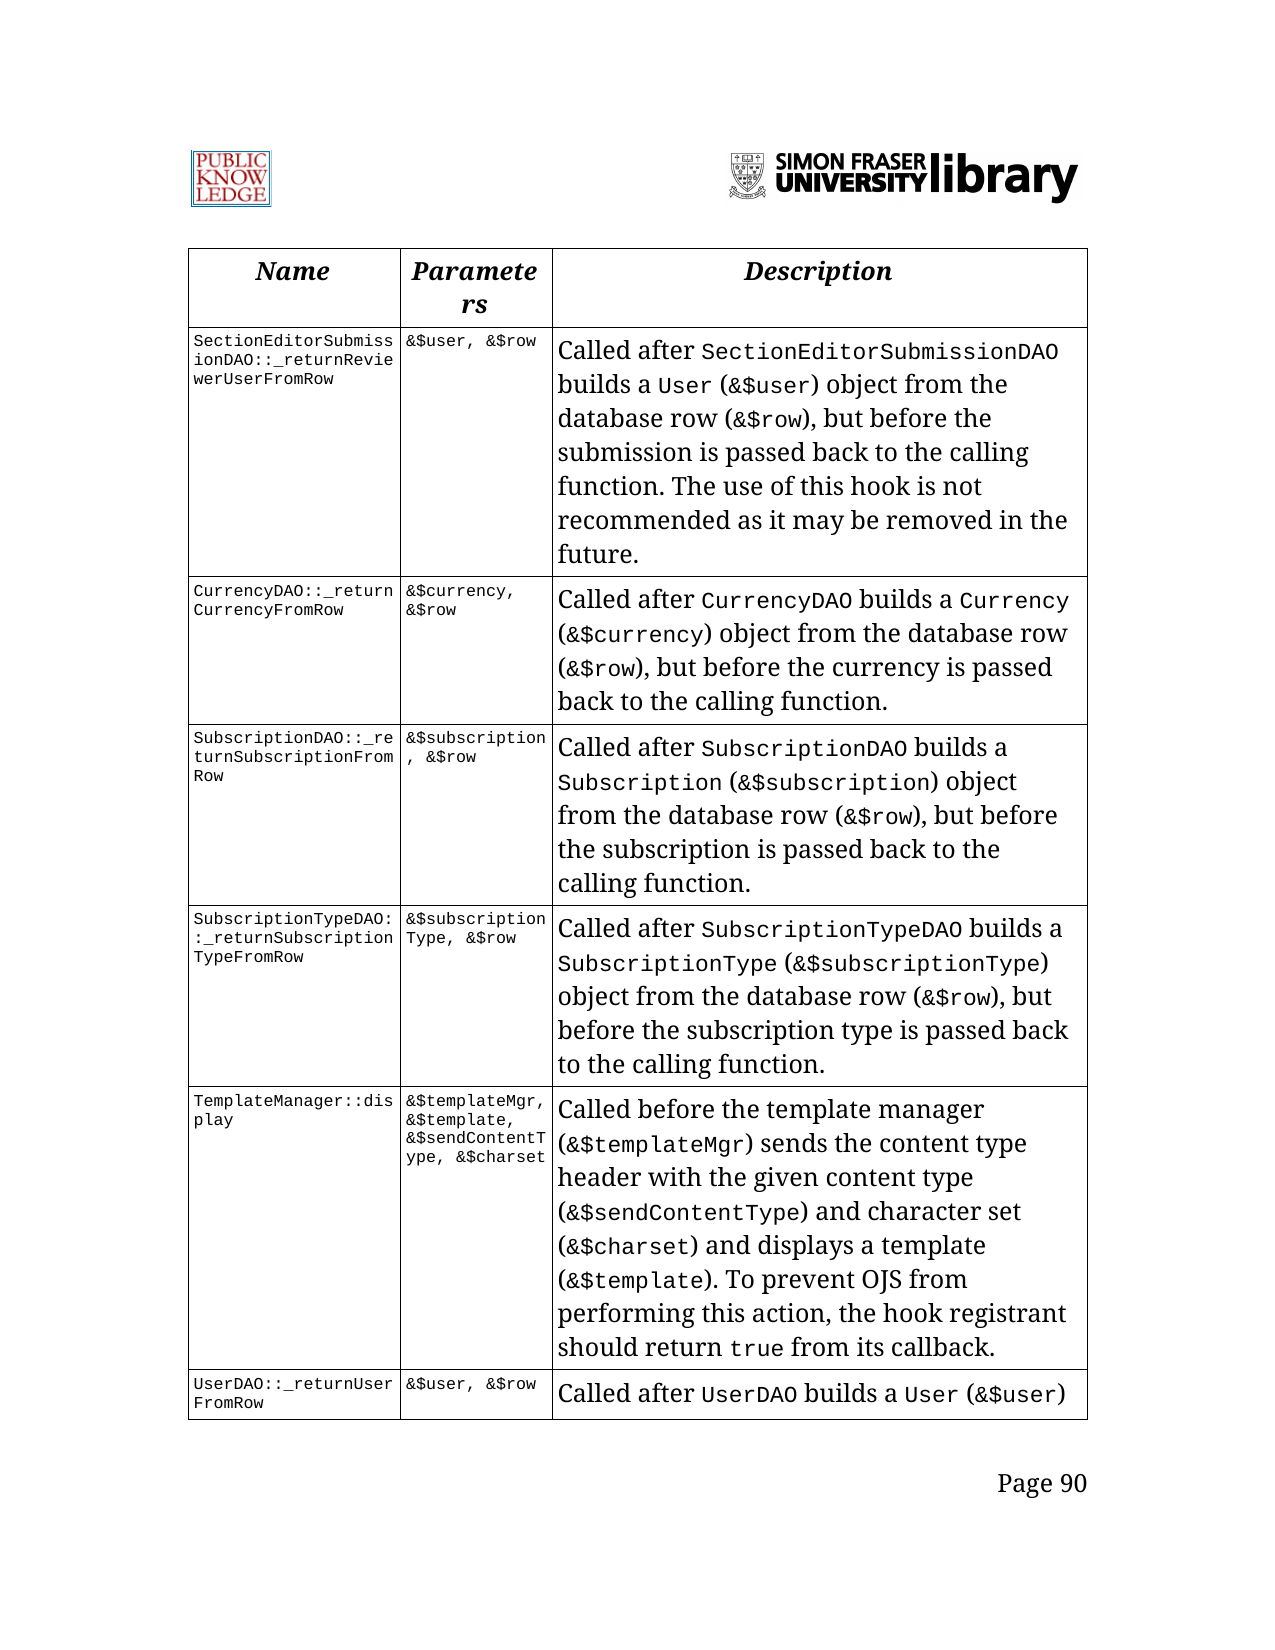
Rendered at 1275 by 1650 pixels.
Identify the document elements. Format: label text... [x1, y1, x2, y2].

table_header Description [553, 249, 1087, 327]
table_cell Called before the template manager (&$templateMgr) sends the content type header with the given content type (&$sendContentType) and character set (&$charset) and displays a template (&$template). To prevent OJS from performing this action, the hook registrant should return true from its callback. [553, 1087, 1087, 1369]
table_cell &$currency, &$row [401, 577, 552, 724]
table_cell CurrencyDAO::_returnCurrencyFromRow [189, 577, 400, 724]
table_cell UserDAO::_returnUserFromRow [189, 1370, 400, 1419]
table_cell SubscriptionTypeDAO::_returnSubscriptionTypeFromRow [189, 906, 400, 1086]
table_cell Called after SubscriptionDAO builds a Subscription (&$subscription) object from the database row (&$row), but before the subscription is passed back to the calling function. [553, 725, 1087, 905]
table_cell TemplateManager::display [189, 1087, 400, 1369]
table_header Parameters [401, 249, 552, 327]
table_cell SubscriptionDAO::_returnSubscriptionFromRow [189, 725, 400, 905]
table_cell &$user, &$row [401, 328, 552, 576]
table_cell Called after UserDAO builds a User (&$user) [553, 1370, 1087, 1419]
table_cell Called after CurrencyDAO builds a Currency (&$currency) object from the database row (&$row), but before the currency is passed back to the calling function. [553, 577, 1087, 724]
table_cell &$subscriptionType, &$row [401, 906, 552, 1086]
table_cell Called after SectionEditorSubmissionDAO builds a User (&$user) object from the database row (&$row), but before the submission is passed back to the calling function. The use of this hook is not recommended as it may be removed in the future. [553, 328, 1087, 576]
table_cell &$subscription, &$row [401, 725, 552, 905]
table_cell &$user, &$row [401, 1370, 552, 1419]
table_header Name [189, 249, 400, 327]
table_cell &$templateMgr, &$template, &$sendContentType, &$charset [401, 1087, 552, 1369]
picture [193, 150, 272, 205]
table_cell Called after SubscriptionTypeDAO builds a SubscriptionType (&$subscriptionType) object from the database row (&$row), but before the subscription type is passed back to the calling function. [553, 906, 1087, 1086]
picture [723, 150, 1083, 207]
table_cell SectionEditorSubmissionDAO::_returnReviewerUserFromRow [189, 328, 400, 576]
